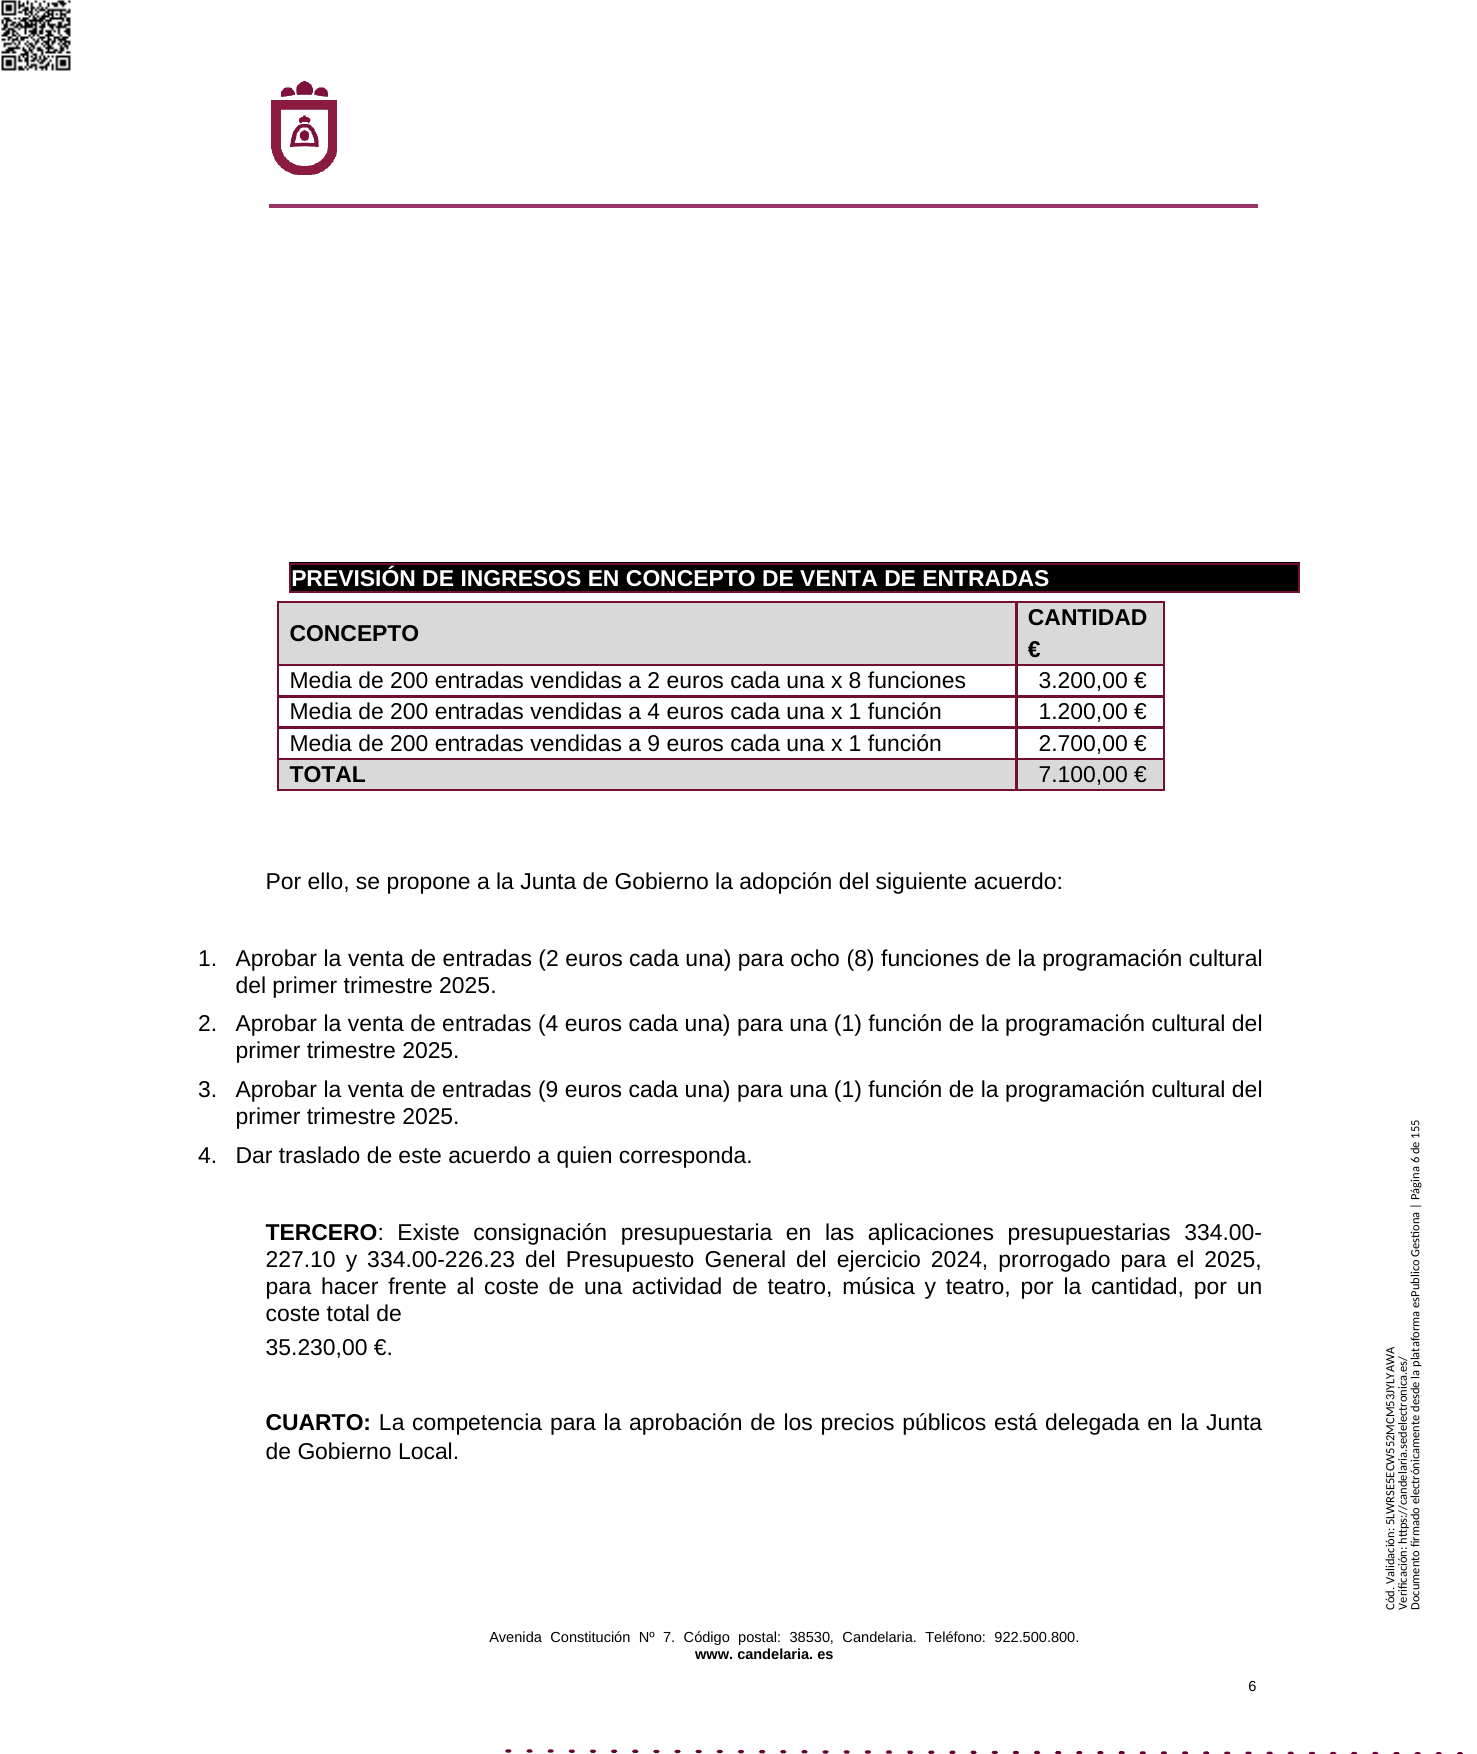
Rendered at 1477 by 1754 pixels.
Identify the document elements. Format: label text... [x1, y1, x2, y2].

text 35.230,00 €. [265, 1332, 1263, 1361]
list Aprobar la venta de entradas (2 euros cada una) para ocho (8) funciones de la programación cultural del primer trimestre 2025. [198, 945, 1263, 998]
text TERCERO: Existe consignación presupuestaria en las aplicaciones presupuestarias 334.00-227.10 y 334.00-226.23 del Presupuesto General del ejercicio 2024, prorrogado para el 2025, para hacer frente al coste de una actividad de teatro, música y teatro, por la cantidad, por un coste total de [265, 1219, 1263, 1326]
table_header CANTIDAD € [1018, 603, 1163, 664]
table_cell 7.100,00 € [1018, 760, 1163, 789]
text Por ello, se propone a la Junta de Gobierno la adopción del siguiente acuerdo: [265, 868, 1263, 894]
list Dar traslado de este acuerdo a quien corresponda. [198, 1142, 1263, 1168]
table_cell TOTAL [279, 760, 1015, 789]
list Aprobar la venta de entradas (4 euros cada una) para una (1) función de la programación cultural del primer trimestre 2025. [198, 1010, 1263, 1064]
text CUARTO: La competencia para la aprobación de los precios públicos está delegada en la Junta de Gobierno Local. [265, 1409, 1263, 1465]
table_header CONCEPTO [279, 603, 1015, 664]
table_cell Media de 200 entradas vendidas a 2 euros cada una x 8 funciones [279, 666, 1015, 695]
table_cell 1.200,00 € [1018, 698, 1163, 726]
table_cell 3.200,00 € [1018, 666, 1163, 695]
text PREVISIÓN DE INGRESOS EN CONCEPTO DE VENTA DE ENTRADAS [291, 565, 1298, 591]
list Aprobar la venta de entradas (9 euros cada una) para una (1) función de la programación cultural del primer trimestre 2025. [198, 1076, 1263, 1129]
table_cell Media de 200 entradas vendidas a 9 euros cada una x 1 función [279, 729, 1015, 758]
table_cell Media de 200 entradas vendidas a 4 euros cada una x 1 función [279, 698, 1015, 726]
table_cell 2.700,00 € [1018, 729, 1163, 758]
